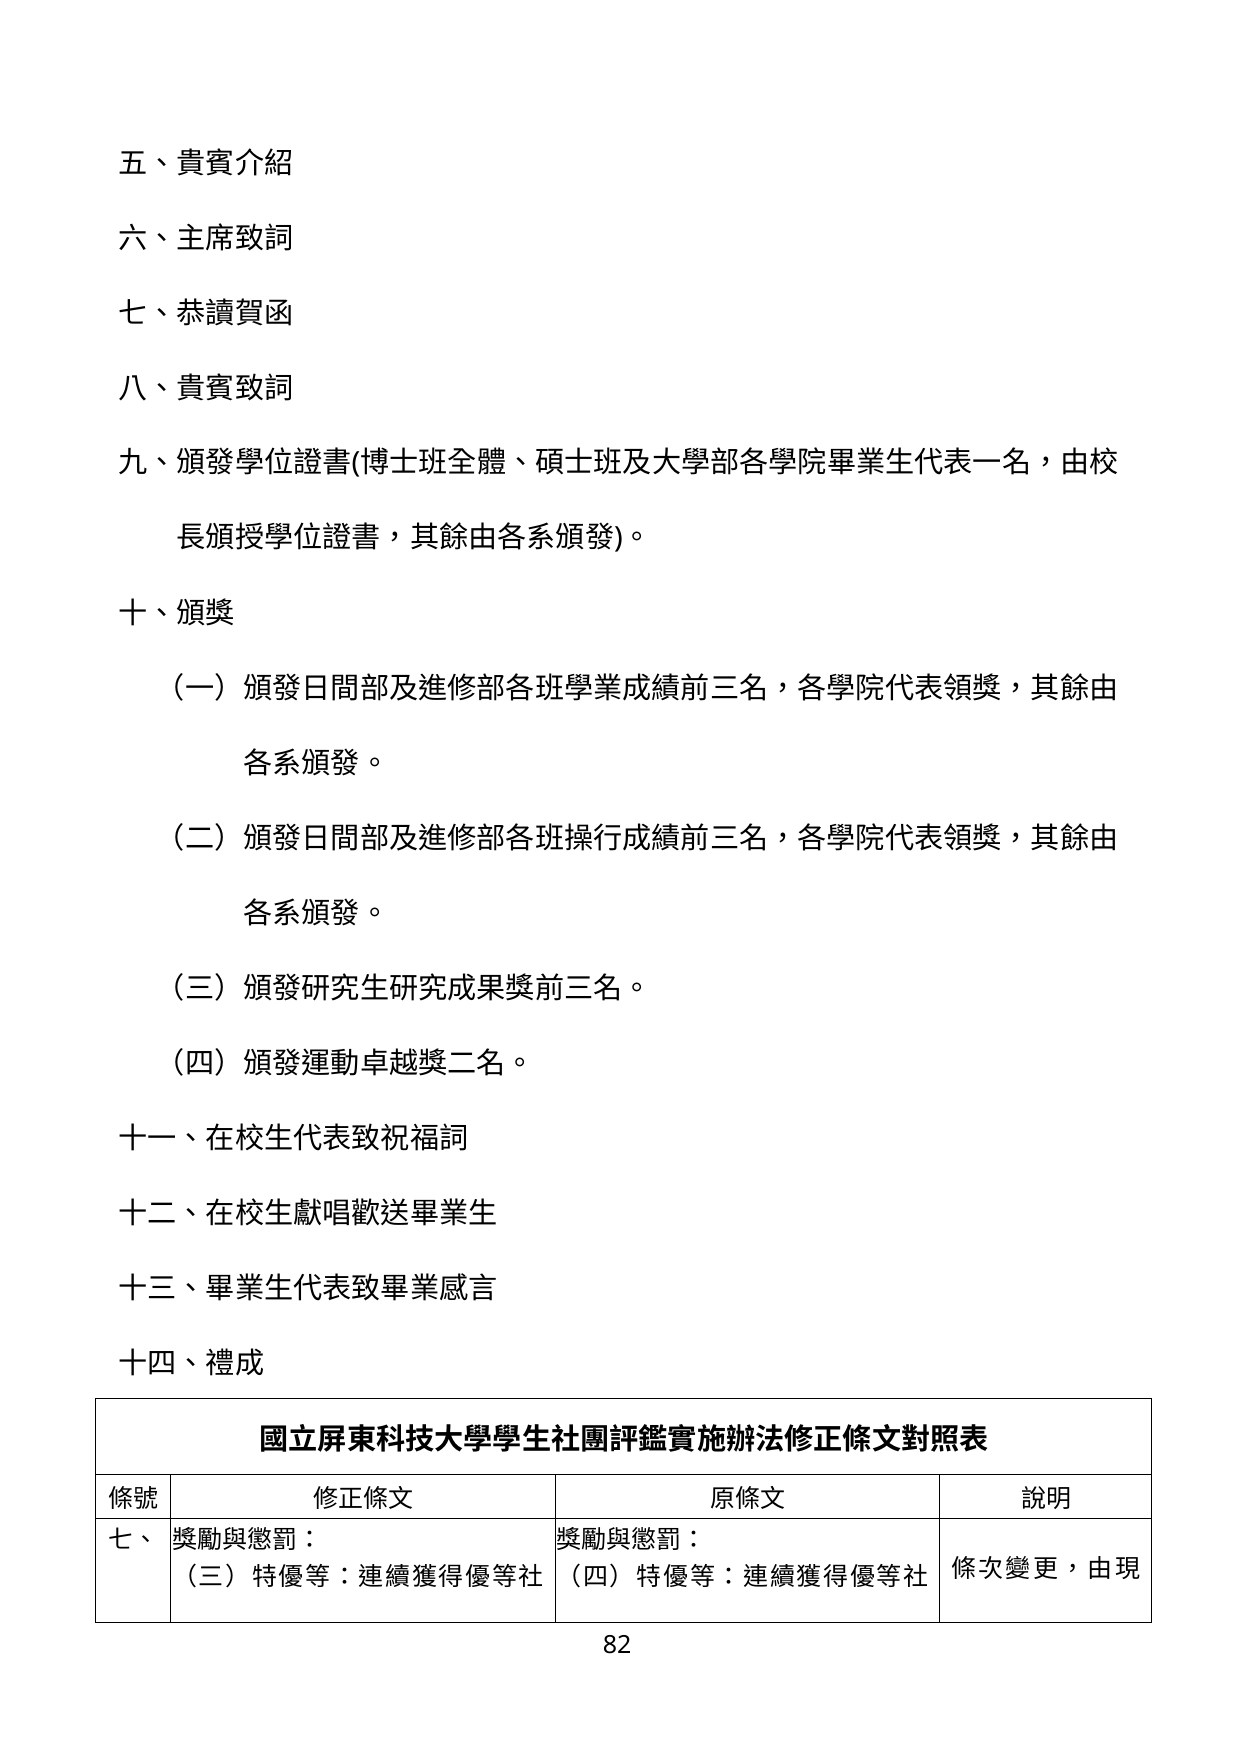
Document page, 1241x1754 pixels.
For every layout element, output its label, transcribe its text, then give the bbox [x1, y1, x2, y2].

table_cell 獎勵與懲罰： （三）特優等：連續獲得優等社 [171, 1519, 555, 1622]
table_cell 條次變更，由現 [940, 1519, 1151, 1622]
text 十四、禮成 [118, 1323, 1122, 1398]
text 七、恭讀賀函 [118, 273, 1122, 348]
table_cell 條號 [96, 1475, 170, 1518]
text （四）頒發運動卓越獎二名。 [156, 1023, 1122, 1098]
text 五、貴賓介紹 [118, 123, 1122, 198]
text 六、主席致詞 [118, 198, 1122, 273]
text 九、頒發學位證書(博士班全體、碩士班及大學部各學院畢業生代表一名，由校長頒授學位證書，其餘由各系頒發)。 [118, 423, 1122, 573]
text 十三、畢業生代表致畢業感言 [118, 1248, 1122, 1323]
text 十一、在校生代表致祝福詞 [118, 1098, 1122, 1173]
table_cell 原條文 [556, 1475, 939, 1518]
text 十、頒獎 [118, 573, 1122, 648]
text 十二、在校生獻唱歡送畢業生 [118, 1173, 1122, 1248]
text （三）頒發研究生研究成果獎前三名。 [156, 948, 1122, 1023]
text （二）頒發日間部及進修部各班操行成績前三名，各學院代表領獎，其餘由各系頒發。 [156, 798, 1122, 948]
table_cell 七、 [96, 1519, 170, 1622]
table_header 國立屏東科技大學學生社團評鑑實施辦法修正條文對照表 [96, 1399, 1151, 1474]
table_cell 說明 [940, 1475, 1151, 1518]
table_cell 修正條文 [171, 1475, 555, 1518]
table_cell 獎勵與懲罰： （四）特優等：連續獲得優等社 [556, 1519, 939, 1622]
text （一）頒發日間部及進修部各班學業成績前三名，各學院代表領獎，其餘由各系頒發。 [156, 648, 1122, 798]
text 八、貴賓致詞 [118, 348, 1122, 423]
